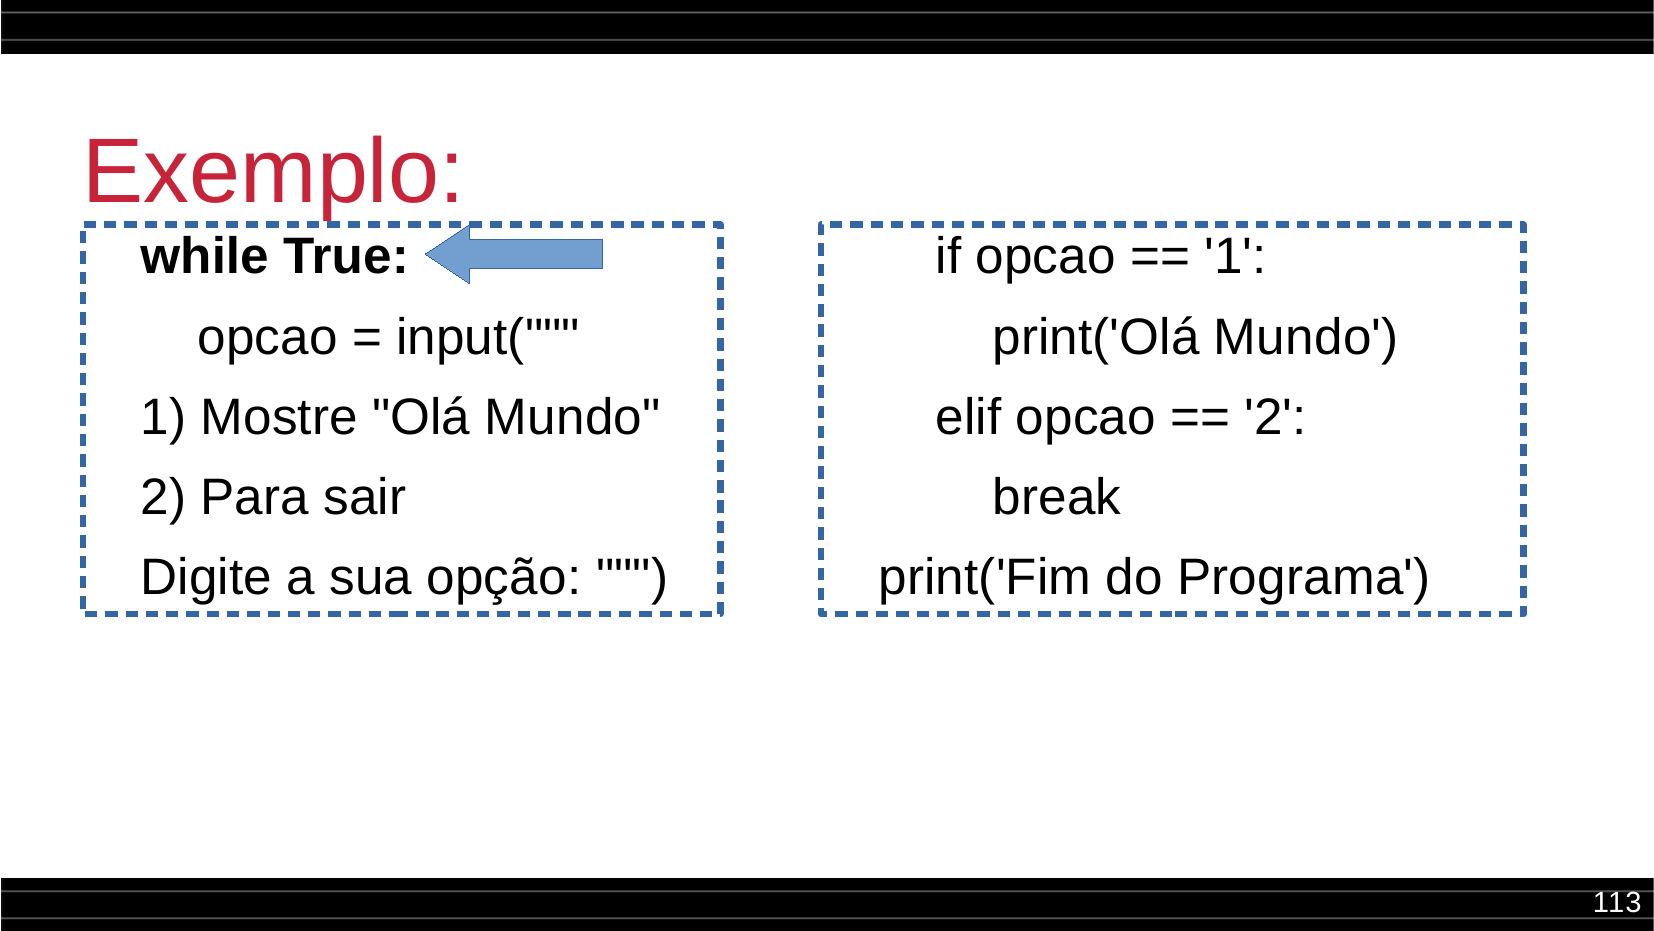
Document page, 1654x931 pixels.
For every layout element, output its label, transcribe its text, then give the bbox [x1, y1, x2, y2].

list if opcao == '1': print('Olá Mundo') elif opcao == '2': break print('Fim do Programa') [820, 224, 1524, 615]
text_box [425, 224, 603, 284]
picture [1, 878, 1654, 931]
title Exemplo: [82, 92, 1571, 249]
list while True: opcao = input(""" 1) Mostre "Olá Mundo" 2) Para sair Digite a sua opção: """) [82, 224, 721, 615]
picture [1, 0, 1654, 54]
